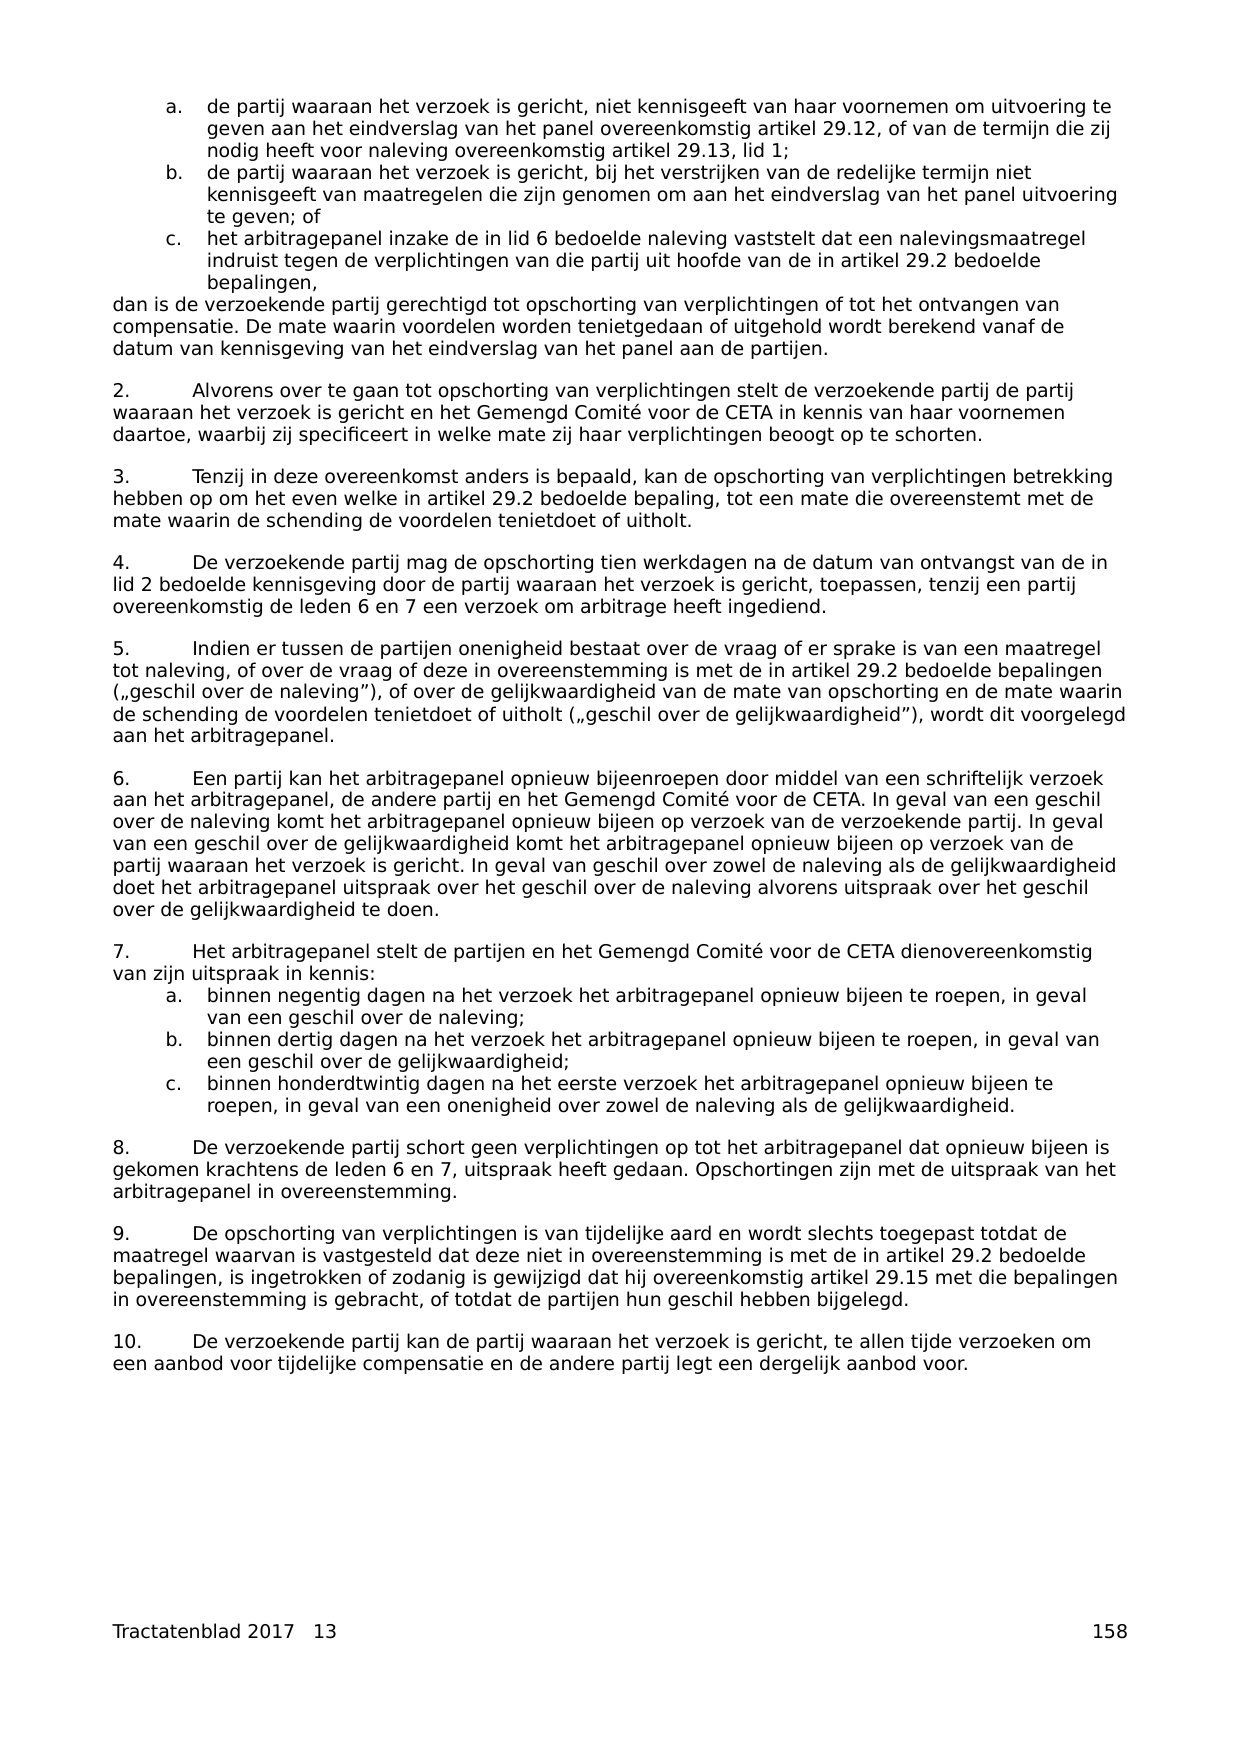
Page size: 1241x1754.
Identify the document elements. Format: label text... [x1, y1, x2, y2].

text 7. Het arbitragepanel stelt de partijen en het Gemengd Comité voor de CETA dienovereenkomstig van zijn uitspraak in kennis: [112, 941, 1128, 985]
text 3. Tenzij in deze overeenkomst anders is bepaald, kan de opschorting van verplichtingen betrekking hebben op om het even welke in artikel 29.2 bedoelde bepaling, tot een mate die overeenstemt met de mate waarin de schending de voordelen tenietdoet of uitholt. [112, 466, 1128, 532]
text 5. Indien er tussen de partijen onenigheid bestaat over de vraag of er sprake is van een maatregel tot naleving, of over de vraag of deze in overeenstemming is met de in artikel 29.2 bedoelde bepalingen („geschil over de naleving”), of over de gelijkwaardigheid van de mate van opschorting en de mate waarin de schending de voordelen tenietdoet of uitholt („geschil over de gelijkwaardigheid”), wordt dit voorgelegd aan het arbitragepanel. [112, 637, 1128, 747]
text dan is de verzoekende partij gerechtigd tot opschorting van verplichtingen of tot het ontvangen van compensatie. De mate waarin voordelen worden tenietgedaan of uitgehold wordt berekend vanaf de datum van kennisgeving van het eindverslag van het panel aan de partijen. [112, 294, 1128, 360]
text 10. De verzoekende partij kan de partij waaraan het verzoek is gericht, te allen tijde verzoeken om een aanbod voor tijdelijke compensatie en de andere partij legt een dergelijk aanbod voor. [112, 1331, 1128, 1375]
text 2. Alvorens over te gaan tot opschorting van verplichtingen stelt de verzoekende partij de partij waaraan het verzoek is gericht en het Gemengd Comité voor de CETA in kennis van haar voornemen daartoe, waarbij zij specificeert in welke mate zij haar verplichtingen beoogt op te schorten. [112, 380, 1128, 446]
text 8. De verzoekende partij schort geen verplichtingen op tot het arbitragepanel dat opnieuw bijeen is gekomen krachtens de leden 6 en 7, uitspraak heeft gedaan. Opschortingen zijn met de uitspraak van het arbitragepanel in overeenstemming. [112, 1137, 1128, 1203]
text 6. Een partij kan het arbitragepanel opnieuw bijeenroepen door middel van een schriftelijk verzoek aan het arbitragepanel, de andere partij en het Gemengd Comité voor de CETA. In geval van een geschil over de naleving komt het arbitragepanel opnieuw bijeen op verzoek van de verzoekende partij. In geval van een geschil over de gelijkwaardigheid komt het arbitragepanel opnieuw bijeen op verzoek van de partij waaraan het verzoek is gericht. In geval van geschil over zowel de naleving als de gelijkwaardigheid doet het arbitragepanel uitspraak over het geschil over de naleving alvorens uitspraak over het geschil over de gelijkwaardigheid te doen. [112, 767, 1128, 921]
text 4. De verzoekende partij mag de opschorting tien werkdagen na de datum van ontvangst van de in lid 2 bedoelde kennisgeving door de partij waaraan het verzoek is gericht, toepassen, tenzij een partij overeenkomstig de leden 6 en 7 een verzoek om arbitrage heeft ingediend. [112, 552, 1128, 617]
text b. binnen dertig dagen na het verzoek het arbitragepanel opnieuw bijeen te roepen, in geval van een geschil over de gelijkwaardigheid; [165, 1029, 1128, 1073]
text a. de partij waaraan het verzoek is gericht, niet kennisgeeft van haar voornemen om uitvoering te geven aan het eindverslag van het panel overeenkomstig artikel 29.12, of van de termijn die zij nodig heeft voor naleving overeenkomstig artikel 29.13, lid 1; [165, 96, 1128, 162]
text c. binnen honderdtwintig dagen na het eerste verzoek het arbitragepanel opnieuw bijeen te roepen, in geval van een onenigheid over zowel de naleving als de gelijkwaardigheid. [165, 1073, 1128, 1117]
text c. het arbitragepanel inzake de in lid 6 bedoelde naleving vaststelt dat een nalevingsmaatregel indruist tegen de verplichtingen van die partij uit hoofde van de in artikel 29.2 bedoelde bepalingen, [165, 228, 1128, 294]
text 9. De opschorting van verplichtingen is van tijdelijke aard en wordt slechts toegepast totdat de maatregel waarvan is vastgesteld dat deze niet in overeenstemming is met de in artikel 29.2 bedoelde bepalingen, is ingetrokken of zodanig is gewijzigd dat hij overeenkomstig artikel 29.15 met die bepalingen in overeenstemming is gebracht, of totdat de partijen hun geschil hebben bijgelegd. [112, 1223, 1128, 1311]
text b. de partij waaraan het verzoek is gericht, bij het verstrijken van de redelijke termijn niet kennisgeeft van maatregelen die zijn genomen om aan het eindverslag van het panel uitvoering te geven; of [165, 162, 1128, 228]
text a. binnen negentig dagen na het verzoek het arbitragepanel opnieuw bijeen te roepen, in geval van een geschil over de naleving; [165, 985, 1128, 1029]
